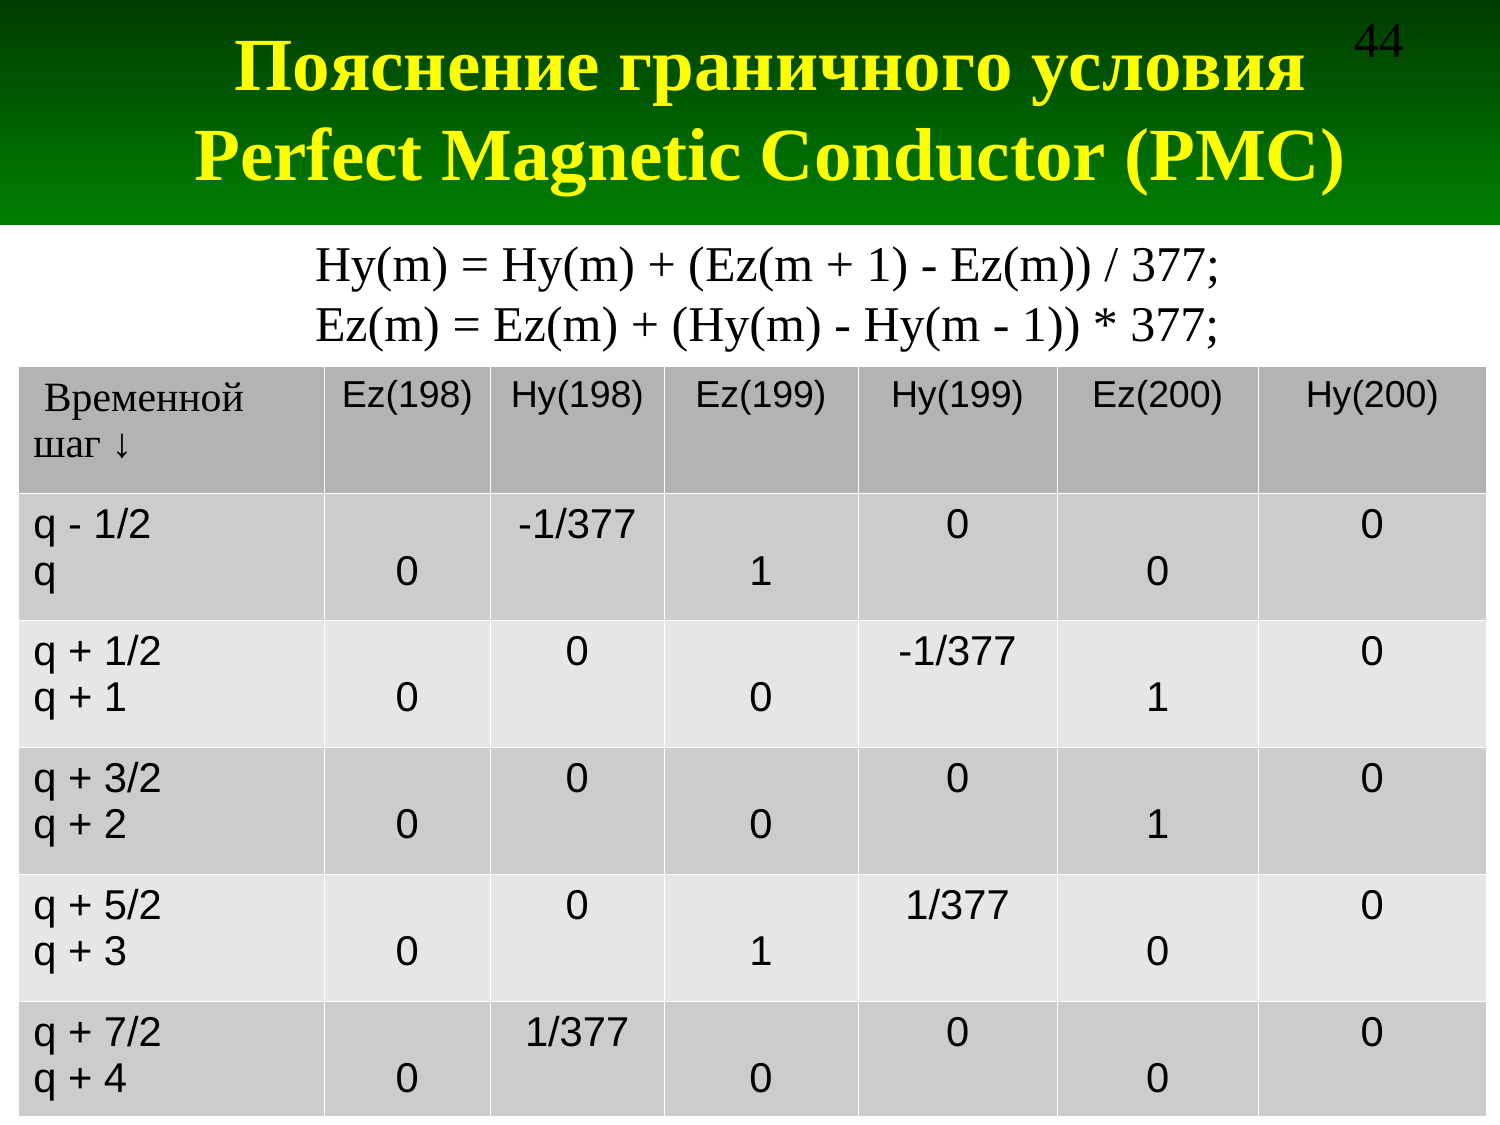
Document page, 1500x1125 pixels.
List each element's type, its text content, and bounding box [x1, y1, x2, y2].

table_cell 0 [859, 494, 1057, 620]
table_cell 0 [1259, 1002, 1486, 1116]
table_cell 0 [665, 748, 858, 874]
table_cell q - 1/2 q [19, 494, 324, 620]
table_cell 0 [491, 621, 664, 747]
table_cell q + 7/2 q + 4 [19, 1002, 324, 1116]
table_cell 0 [491, 875, 664, 1001]
table_header Временной шаг ↓ [19, 367, 324, 493]
table_header Ez(199) [665, 378, 858, 493]
table_cell 0 [491, 748, 664, 874]
table_cell -1/377 [491, 494, 664, 620]
table_cell 0 [1058, 1002, 1258, 1116]
table_cell 0 [1259, 875, 1486, 1001]
table_cell q + 3/2 q + 2 [19, 748, 324, 874]
table_cell 0 [665, 621, 858, 747]
table_cell 1/377 [491, 1002, 664, 1116]
table_header Hy(198) [491, 378, 664, 493]
table_cell 0 [325, 875, 490, 1001]
table_cell 0 [665, 1002, 858, 1116]
table_cell 1 [665, 875, 858, 1001]
table_cell 1/377 [859, 875, 1057, 1001]
table_cell 1 [1058, 621, 1258, 747]
table_cell 0 [1259, 494, 1486, 620]
table_cell 0 [1259, 748, 1486, 874]
title Пояснение граничного условия Perfect Magnetic Conductor (PMC) [100, 7, 1441, 204]
table_cell 1 [1058, 748, 1258, 874]
table_header Hy(199) [859, 378, 1057, 493]
table_cell q + 5/2 q + 3 [19, 875, 324, 1001]
table_cell 1 [665, 494, 858, 620]
table_cell 0 [859, 748, 1057, 874]
text_box Hy(m) = Hy(m) + (Ez(m + 1) - Ez(m)) / 377; Ez(m) = Ez(m) + (Hy(m) - Hy(m - 1)) * 377; [300, 224, 1329, 378]
table_cell 0 [1058, 875, 1258, 1001]
table_cell 0 [325, 621, 490, 747]
table_cell q + 1/2 q + 1 [19, 621, 324, 747]
table_cell 0 [1259, 621, 1486, 747]
table_cell 0 [859, 1002, 1057, 1116]
table_header Ez(198) [325, 378, 490, 493]
table_cell 0 [1058, 494, 1258, 620]
table_header Hy(200) [1259, 367, 1486, 493]
table_cell 0 [325, 748, 490, 874]
table_cell -1/377 [859, 621, 1057, 747]
table_cell 0 [325, 1002, 490, 1116]
table_header Ez(200) [1058, 378, 1258, 493]
table_cell 0 [325, 494, 490, 620]
